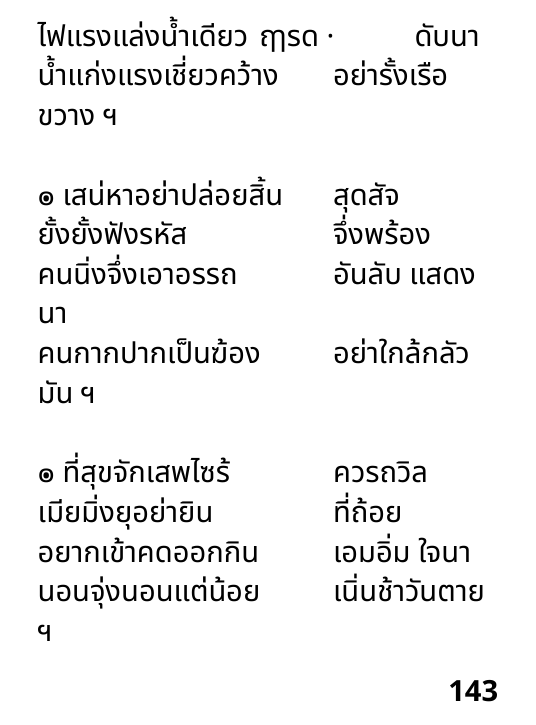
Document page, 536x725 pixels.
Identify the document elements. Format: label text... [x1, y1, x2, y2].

text ๏ เสน่หาอย่าปล่อยสิ้น สุดสัจ [37, 174, 498, 213]
text ไฟแรงแล่งน้ำเดียว ฤๅรด · ดับนา [37, 15, 498, 55]
text คนกากปากเป็นฆ้อง อย่าใกล้กลัวมัน ฯ [37, 332, 498, 412]
text อยากเข้าคดออกกิน เอมอิ่ม ใจนา [37, 531, 498, 571]
text ๏ ที่สุขจักเสพไซร้ ควรถวิล [37, 452, 498, 491]
text เมียมิ่งยุอย่ายิน ที่ถ้อย [37, 491, 498, 531]
text ยั้งยั้งฟังรหัส จึ่งพร้อง [37, 213, 498, 253]
text น้ำแก่งแรงเชี่ยวคว้าง อย่ารั้งเรือขวาง ฯ [37, 55, 498, 134]
text นอนจุ่งนอนแต่น้อย เนิ่นช้าวันตาย ฯ [37, 571, 498, 650]
text คนนิ่งจึ่งเอาอรรถ อันลับ แสดงนา [37, 253, 498, 332]
